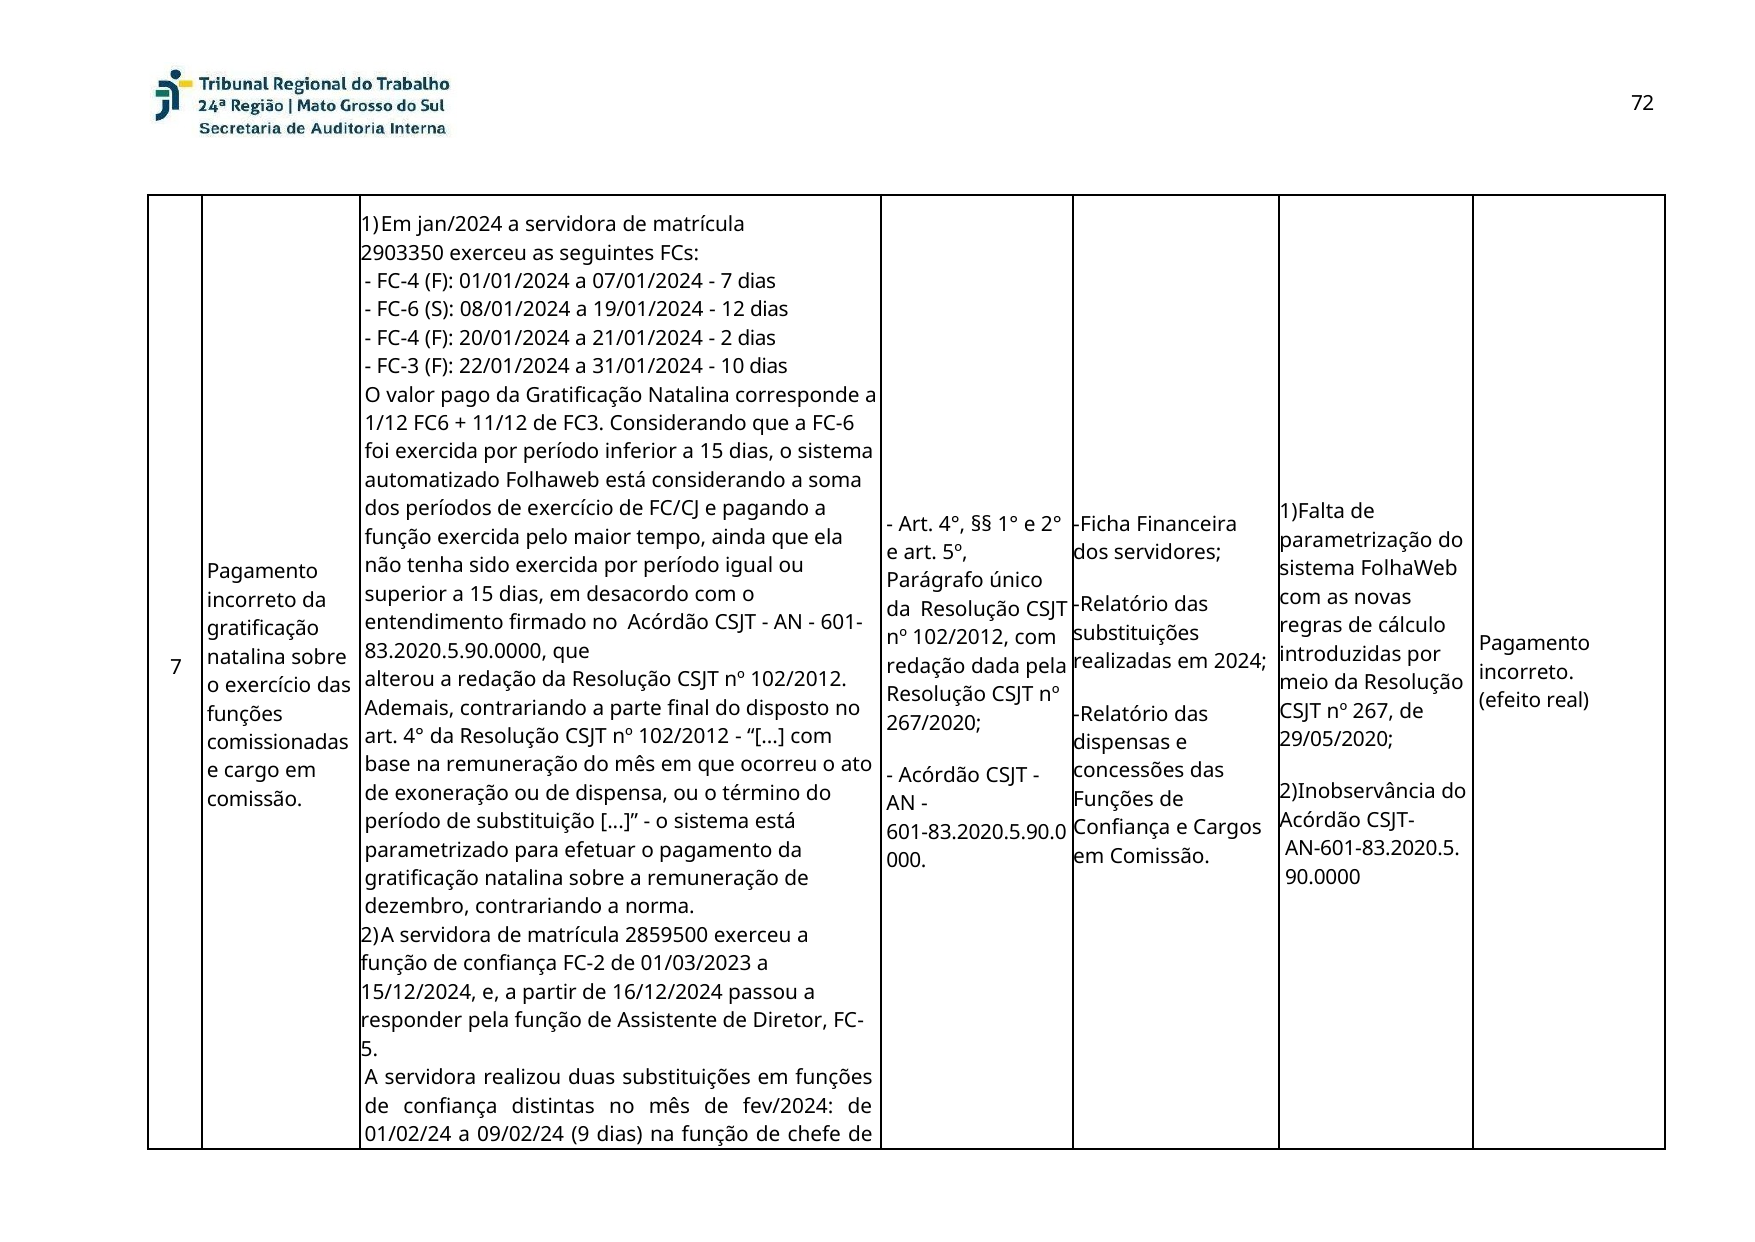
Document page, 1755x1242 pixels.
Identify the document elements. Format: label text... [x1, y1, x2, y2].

table_header Ficha Financeira dos servidores; Relatório das substituições realizadas em 2024; Relatório das dispensas e concessões das Funções de Confiança e Cargos em Comissão. [1074, 196, 1278, 1148]
table_header - Art. 4°, §§ 1° e 2° e art. 5º, Parágrafo único da Resolução CSJT nº 102/2012, com redação dada pela Resolução CSJT nº 267/2020; - Acórdão CSJT - AN - 601-83.2020.5.90.0 000. [882, 196, 1072, 1148]
table_header Pagamento incorreto da gratificação natalina sobre o exercício das funções comissionadas e cargo em comissão. [203, 196, 359, 1148]
table_header 7 [149, 196, 201, 1148]
table_header Pagamento incorreto. (efeito real) [1474, 196, 1664, 1148]
table_header Falta de parametrização do sistema FolhaWeb com as novas regras de cálculo introduzidas por meio da Resolução CSJT nº 267, de 29/05/2020; Inobservância do Acórdão CSJT- AN-601-83.2020.5. 90.0000 [1280, 196, 1472, 1148]
table_header Em jan/2024 a servidora de matrícula 2903350 exerceu as seguintes FCs: - FC-4 (F): 01/01/2024 a 07/01/2024 - 7 dias - FC-6 (S): 08/01/2024 a 19/01/2024 - 12 dias - FC-4 (F): 20/01/2024 a 21/01/2024 - 2 dias - FC-3 (F): 22/01/2024 a 31/01/2024 - 10 dias O valor pago da Gratificação Natalina corresponde a 1/12 FC6 + 11/12 de FC3. Considerando que a FC-6 foi exercida por período inferior a 15 dias, o sistema automatizado Folhaweb está considerando a soma dos períodos de exercício de FC/CJ e pagando a função exercida pelo maior tempo, ainda que ela não tenha sido exercida por período igual ou superior a 15 dias, em desacordo com o entendimento firmado no Acórdão CSJT - AN - 601-83.2020.5.90.0000, que alterou a redação da Resolução CSJT nº 102/2012. Ademais, contrariando a parte final do disposto no art. 4° da Resolução CSJT nº 102/2012 - “[...] com base na remuneração do mês em que ocorreu o ato de exoneração ou de dispensa, ou o término do período de substituição [...]” - o sistema está parametrizado para efetuar o pagamento da gratificação natalina sobre a remuneração de dezembro, contrariando a norma. A servidora de matrícula 2859500 exerceu a função de confiança FC-2 de 01/03/2023 a 15/12/2024, e, a partir de 16/12/2024 passou a responder pela função de Assistente de Diretor, FC-5. A servidora realizou duas substituições em funções de confiança distintas no mês de fev/2024: de 01/02/24 a 09/02/24 (9 dias) na função de chefe de [361, 196, 880, 1148]
